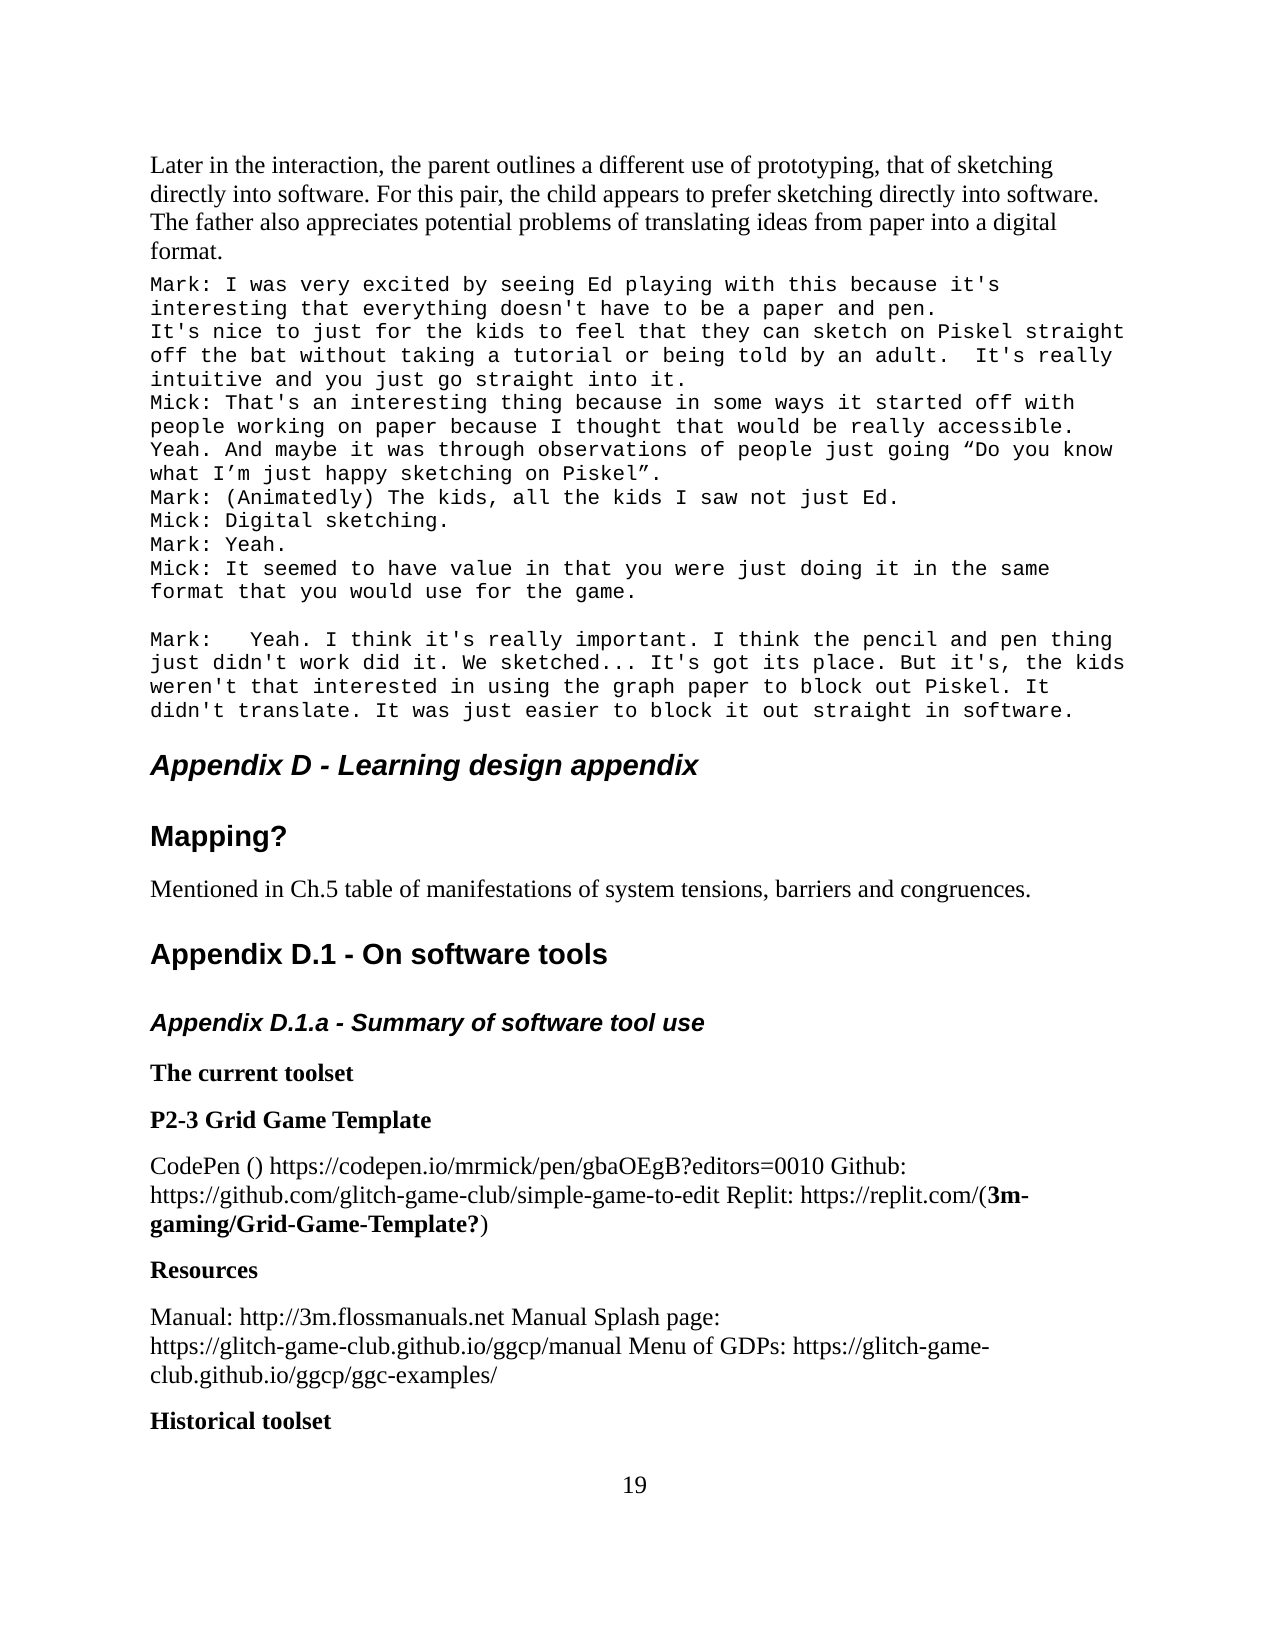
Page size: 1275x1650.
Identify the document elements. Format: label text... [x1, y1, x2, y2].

text Mark: Yeah. [150, 534, 1125, 558]
subtitle Appendix D.1.a - Summary of software tool use [150, 1008, 1125, 1037]
text Mick: Digital sketching. [150, 510, 1125, 534]
text The current toolset [150, 1058, 1125, 1087]
text Mark: (Animatedly) The kids, all the kids I saw not just Ed. [150, 487, 1125, 510]
text Later in the interaction, the parent outlines a different use of prototyping, that of sketching directly into software. For this pair, the child appears to prefer sketching directly into software. The father also appreciates potential problems of translating ideas from paper into a digital format. [150, 150, 1125, 265]
text Mick: It seemed to have value in that you were just doing it in the same format that you would use for the game. [150, 558, 1125, 605]
text CodePen () https://codepen.io/mrmick/pen/gbaOEgB?editors=0010 Github: https://github.com/glitch-game-club/simple-game-to-edit Replit: https://replit.com/(3m-gaming/Grid-Game-Template?) [150, 1151, 1125, 1238]
subtitle Mapping? [150, 819, 1125, 853]
text Mentioned in Ch.5 table of manifestations of system tensions, barriers and congruences. [150, 874, 1125, 903]
text Manual: http://3m.flossmanuals.net Manual Splash page: https://glitch-game-club.github.io/ggcp/manual Menu of GDPs: https://glitch-game-club.github.io/ggcp/ggc-examples/ [150, 1302, 1125, 1388]
text It's nice to just for the kids to feel that they can sketch on Piskel straight off the bat without taking a tutorial or being told by an adult. It's really intuitive and you just go straight into it. [150, 321, 1125, 392]
text Mark: Yeah. I think it's really important. I think the pencil and pen thing just didn't work did it. We sketched... It's got its place. But it's, the kids weren't that interested in using the graph paper to block out Piskel. It didn't translate. It was just easier to block it out straight in software. [150, 629, 1125, 723]
text Mark: I was very excited by seeing Ed playing with this because it's interesting that everything doesn't have to be a paper and pen. [150, 274, 1125, 321]
subtitle Appendix D.1 - On software tools [150, 937, 1125, 971]
text P2-3 Grid Game Template [150, 1105, 1125, 1133]
text Resources [150, 1256, 1125, 1284]
subtitle Appendix D - Learning design appendix [150, 748, 1125, 782]
text Mick: That's an interesting thing because in some ways it started off with people working on paper because I thought that would be really accessible. Yeah. And maybe it was through observations of people just going “Do you know what I’m just happy sketching on Piskel”. [150, 392, 1125, 487]
text Historical toolset [150, 1406, 1125, 1435]
